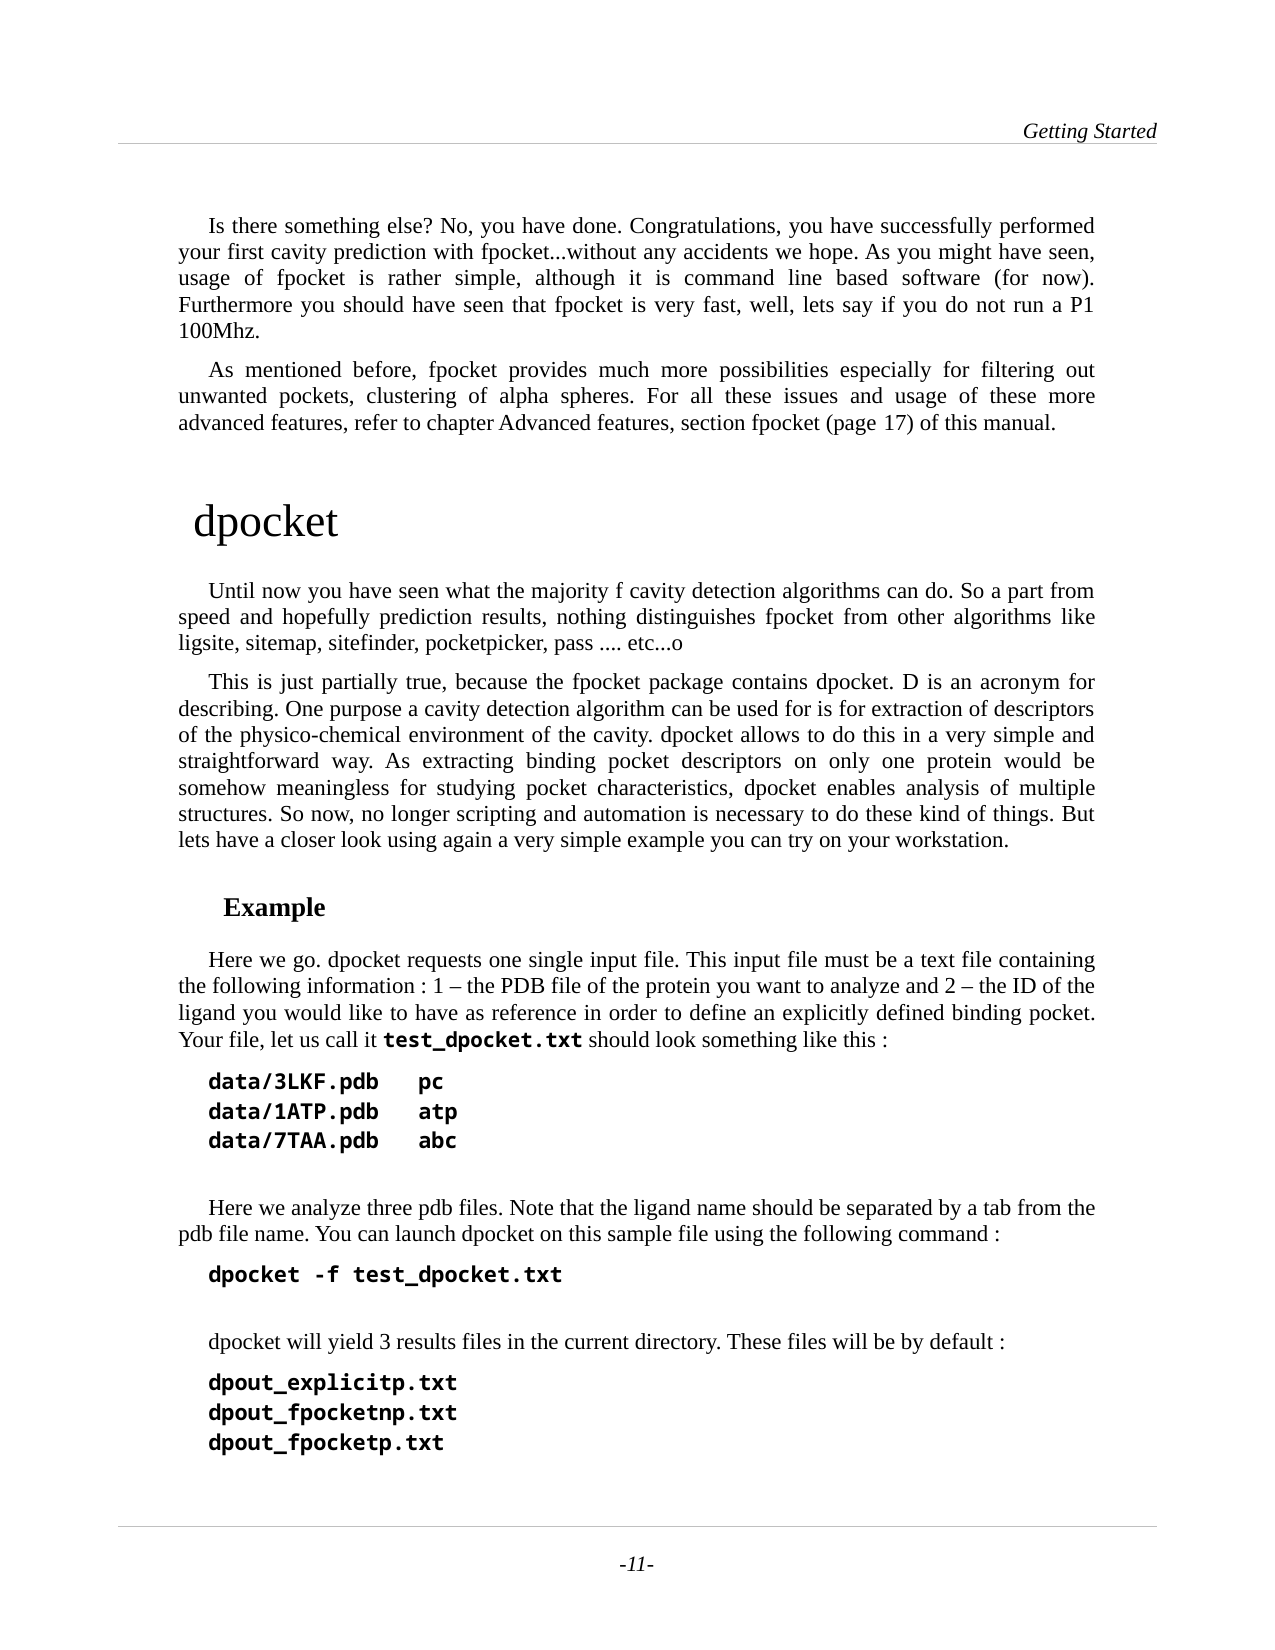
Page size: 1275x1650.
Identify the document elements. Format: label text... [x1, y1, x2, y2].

subtitle dpocket [193, 494, 1157, 547]
text dpout_explicitp.txt [208, 1367, 1157, 1397]
text data/7TAA.pdb abc [208, 1126, 1157, 1155]
text Until now you have seen what the majority f cavity detection algorithms can do. So a part from speed and hopefully prediction results, nothing distinguishes fpocket from other algorithms like ligsite, sitemap, sitefinder, pocketpicker, pass .... etc...o [178, 577, 1097, 656]
text Is there something else? No, you have done. Congratulations, you have successfully performed your first cavity prediction with fpocket...without any accidents we hope. As you might have seen, usage of fpocket is rather simple, although it is command line based software (for now). Furthermore you should have seen that fpocket is very fast, well, lets say if you do not run a P1 100Mhz. [178, 212, 1097, 343]
text dpout_fpocketp.txt [208, 1426, 1157, 1456]
text data/1ATP.pdb atp [208, 1096, 1157, 1126]
text As mentioned before, fpocket provides much more possibilities especially for filtering out unwanted pockets, clustering of alpha spheres. For all these issues and usage of these more advanced features, refer to chapter Advanced features, section fpocket (page 17) of this manual. [178, 356, 1097, 435]
text dpout_fpocketnp.txt [208, 1397, 1157, 1426]
text dpocket will yield 3 results files in the current directory. These files will be by default : [178, 1328, 1097, 1354]
subtitle Example [223, 891, 1157, 922]
text dpocket -f test_dpocket.txt [208, 1259, 1157, 1289]
text Here we analyze three pdb files. Note that the ligand name should be separated by a tab from the pdb file name. You can launch dpocket on this sample file using the following command : [178, 1194, 1097, 1247]
text Here we go. dpocket requests one single input file. This input file must be a text file containing the following information : 1 – the PDB file of the protein you want to analyze and 2 – the ID of the ligand you would like to have as reference in order to define an explicitly defined binding pocket. Your file, let us call it test_dpocket.txt should look something like this : [178, 946, 1097, 1053]
text data/3LKF.pdb pc [208, 1066, 1157, 1096]
text This is just partially true, because the fpocket package contains dpocket. D is an acronym for describing. One purpose a cavity detection algorithm can be used for is for extraction of descriptors of the physico-chemical environment of the cavity. dpocket allows to do this in a very simple and straightforward way. As extracting binding pocket descriptors on only one protein would be somehow meaningless for studying pocket characteristics, dpocket enables analysis of multiple structures. So now, no longer scripting and automation is necessary to do these kind of things. But lets have a closer look using again a very simple example you can try on your workstation. [178, 668, 1097, 853]
